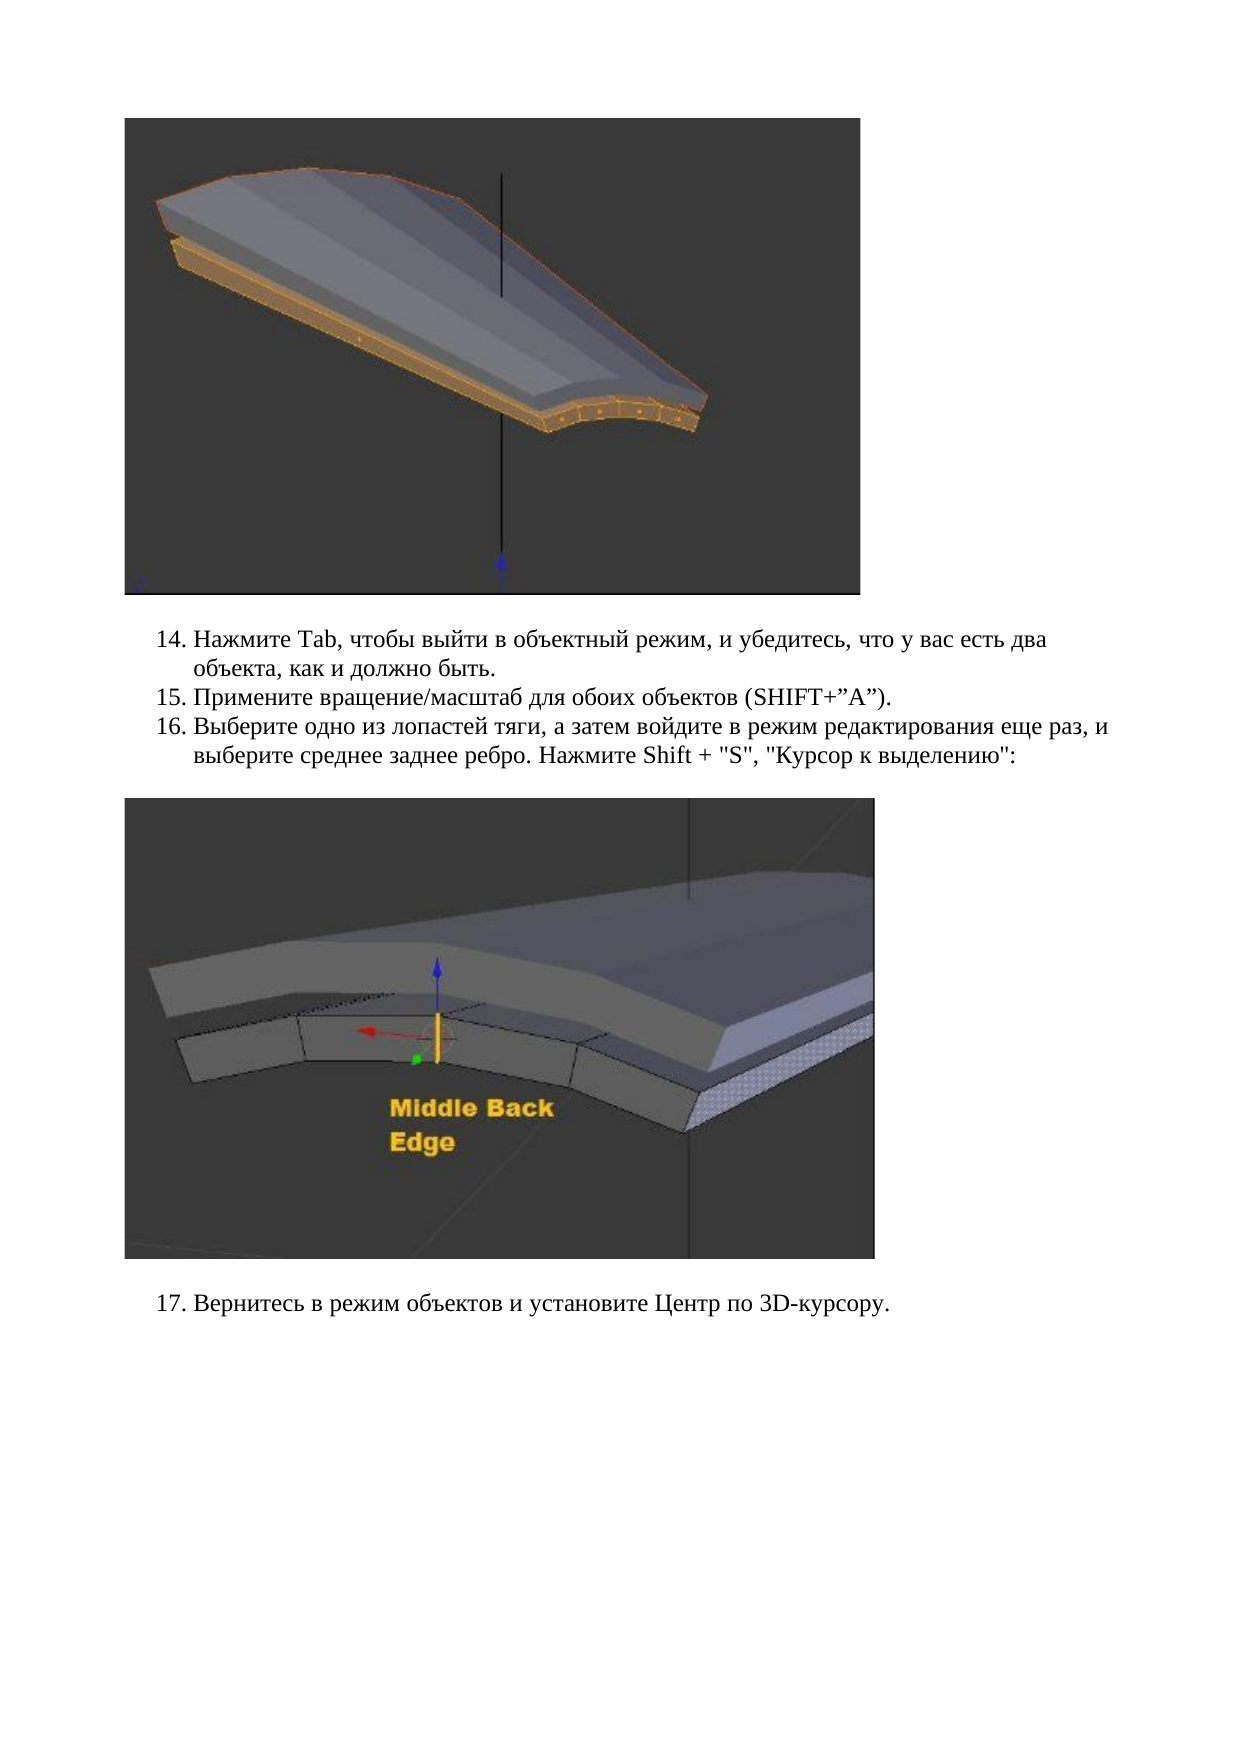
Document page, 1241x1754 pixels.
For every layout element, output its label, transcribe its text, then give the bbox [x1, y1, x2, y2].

list Нажмите Tab, чтобы выйти в объектный режим, и убедитесь, что у вас есть два объекта, как и должно быть. [156, 624, 1122, 682]
list Вернитесь в режим объектов и установите Центр по 3D-курсору. [156, 1288, 1122, 1317]
picture [124, 118, 861, 595]
picture [124, 798, 875, 1259]
list Примените вращение/масштаб для обоих объектов (SHIFT+”A”). [156, 682, 1122, 711]
list Выберите одно из лопастей тяги, а затем войдите в режим редактирования еще раз, и выберите среднее заднее ребро. Нажмите Shift + "S", "Курсор к выделению": [156, 711, 1122, 769]
